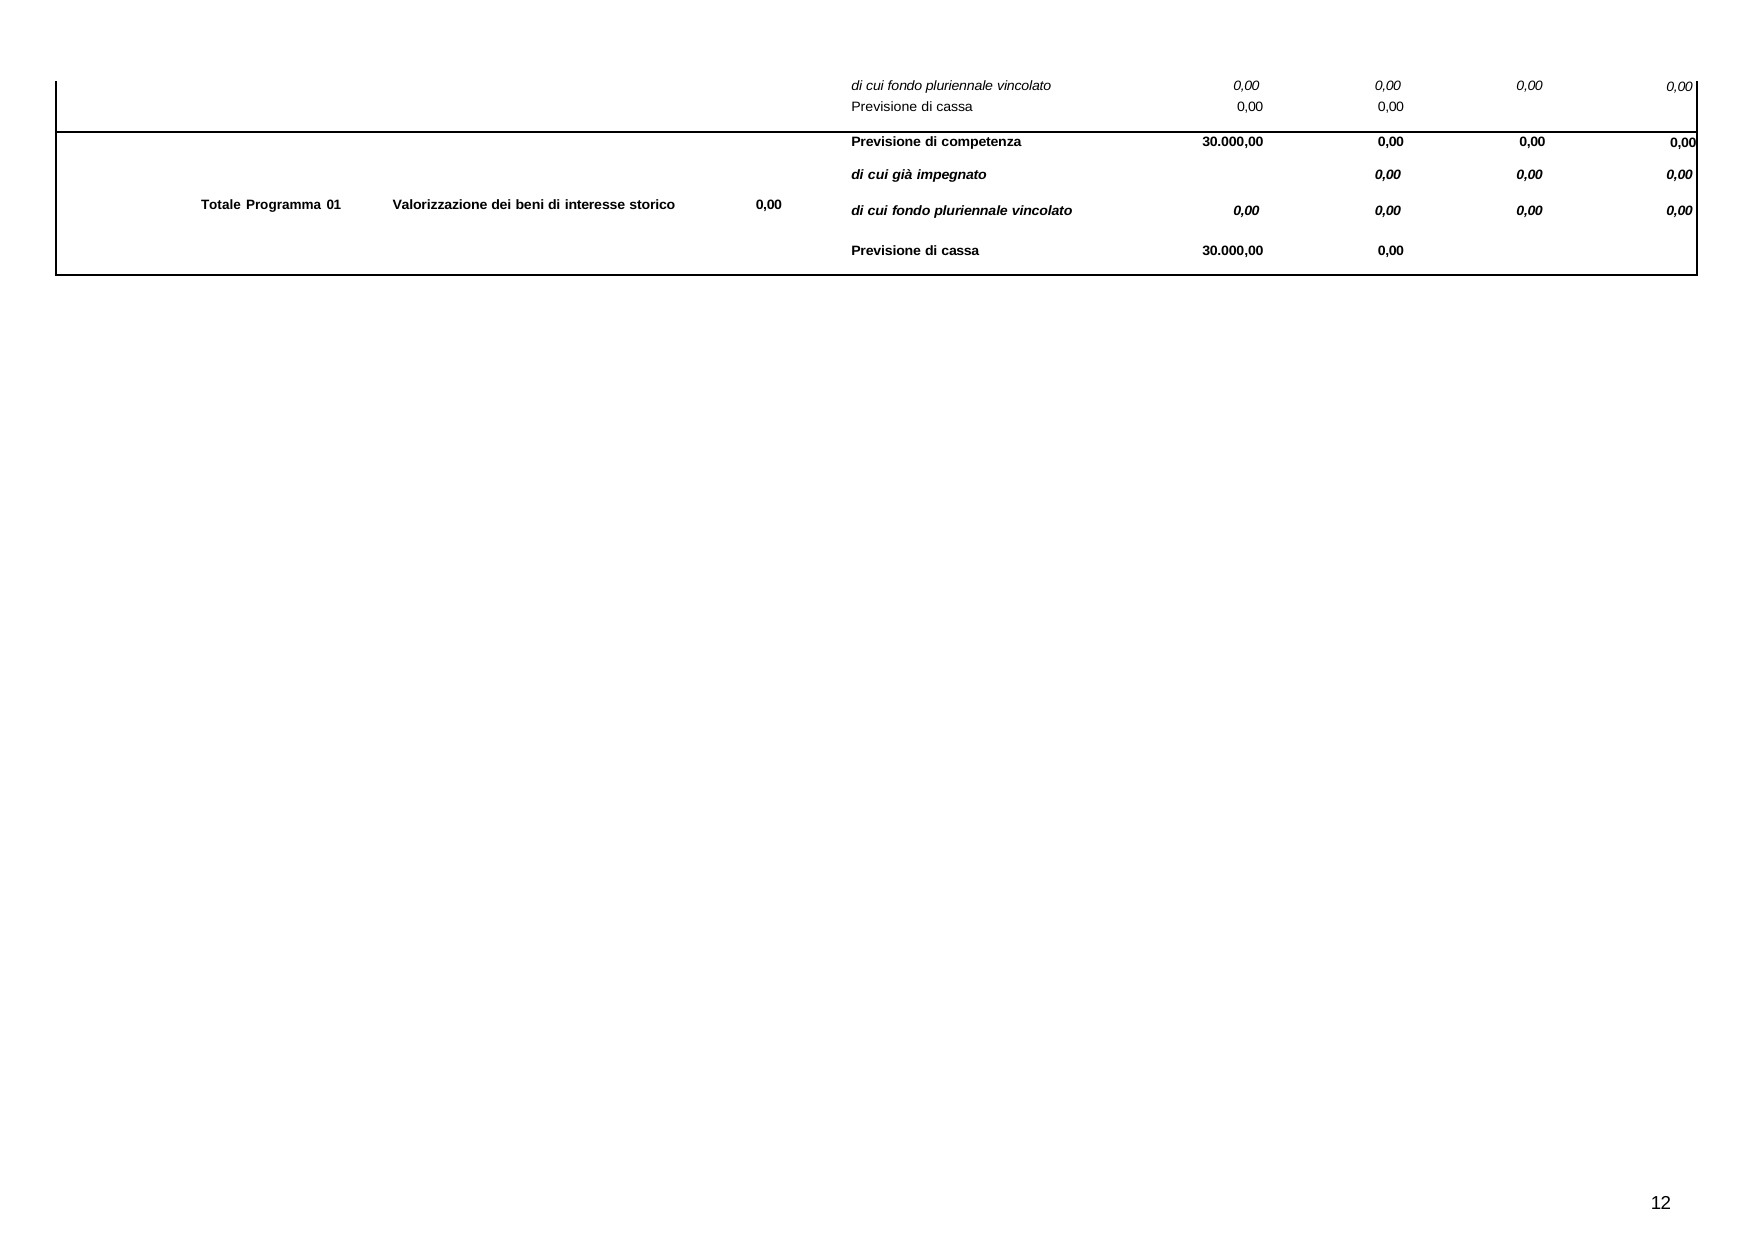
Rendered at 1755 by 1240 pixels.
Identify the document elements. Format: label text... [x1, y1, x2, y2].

table_cell [716, 236, 816, 274]
table_cell 0,00 [1318, 81, 1459, 97]
table_cell [716, 81, 816, 97]
table_cell 0,00 [1318, 97, 1459, 131]
table_cell 0,00 [1604, 167, 1696, 199]
table_cell 30.000,00 [1137, 133, 1318, 167]
table_cell [716, 167, 816, 199]
table_cell 0,00 [1318, 236, 1459, 274]
table_cell 0,00 [1318, 133, 1459, 167]
table_cell [165, 236, 367, 274]
table_cell di cui fondo pluriennale vincolato [816, 81, 1137, 97]
table_cell Previsione di cassa [816, 236, 1137, 274]
table_cell 0,00 [1137, 97, 1318, 131]
table_cell 0,00 [1137, 81, 1318, 97]
table_cell [367, 167, 716, 199]
table_cell 30.000,00 [1137, 236, 1318, 274]
table_cell [57, 236, 165, 274]
table_cell [57, 167, 165, 199]
table_cell di cui già impegnato [816, 167, 1137, 199]
table_cell 0,00 [1137, 199, 1318, 236]
table_cell [165, 81, 367, 97]
table_cell [57, 199, 165, 236]
table_cell Valorizzazione dei beni di interesse storico [367, 199, 716, 236]
table_cell [165, 167, 367, 199]
table_cell 0,00 [1318, 199, 1459, 236]
table_cell 0,00 [1604, 199, 1696, 236]
table_cell 0,00 [1604, 133, 1696, 167]
table_cell [367, 133, 716, 167]
table_cell [367, 97, 716, 131]
table_cell [1459, 97, 1604, 131]
table_cell [1137, 167, 1318, 199]
table_cell [1604, 236, 1696, 274]
table_cell [1459, 236, 1604, 274]
table_cell 0,00 [1459, 133, 1604, 167]
table_cell Previsione di cassa [816, 97, 1137, 131]
table_cell [165, 97, 367, 131]
table_cell [57, 133, 165, 167]
table_cell Totale Programma 01 [165, 199, 367, 236]
table_cell [716, 97, 816, 131]
table_cell [165, 133, 367, 167]
table_cell di cui fondo pluriennale vincolato [816, 199, 1137, 236]
table_cell 0,00 [1459, 167, 1604, 199]
table_cell 0,00 [1459, 81, 1604, 97]
table_cell 0,00 [1318, 167, 1459, 199]
table_cell [716, 133, 816, 167]
table_cell [57, 81, 165, 97]
table_cell [57, 97, 165, 131]
table_cell 0,00 [1459, 199, 1604, 236]
table_cell 0,00 [1604, 81, 1696, 97]
table_cell [1604, 97, 1696, 131]
table_cell [367, 81, 716, 97]
table_cell Previsione di competenza [816, 133, 1137, 167]
table_cell [367, 236, 716, 274]
table_cell 0,00 [716, 199, 816, 236]
